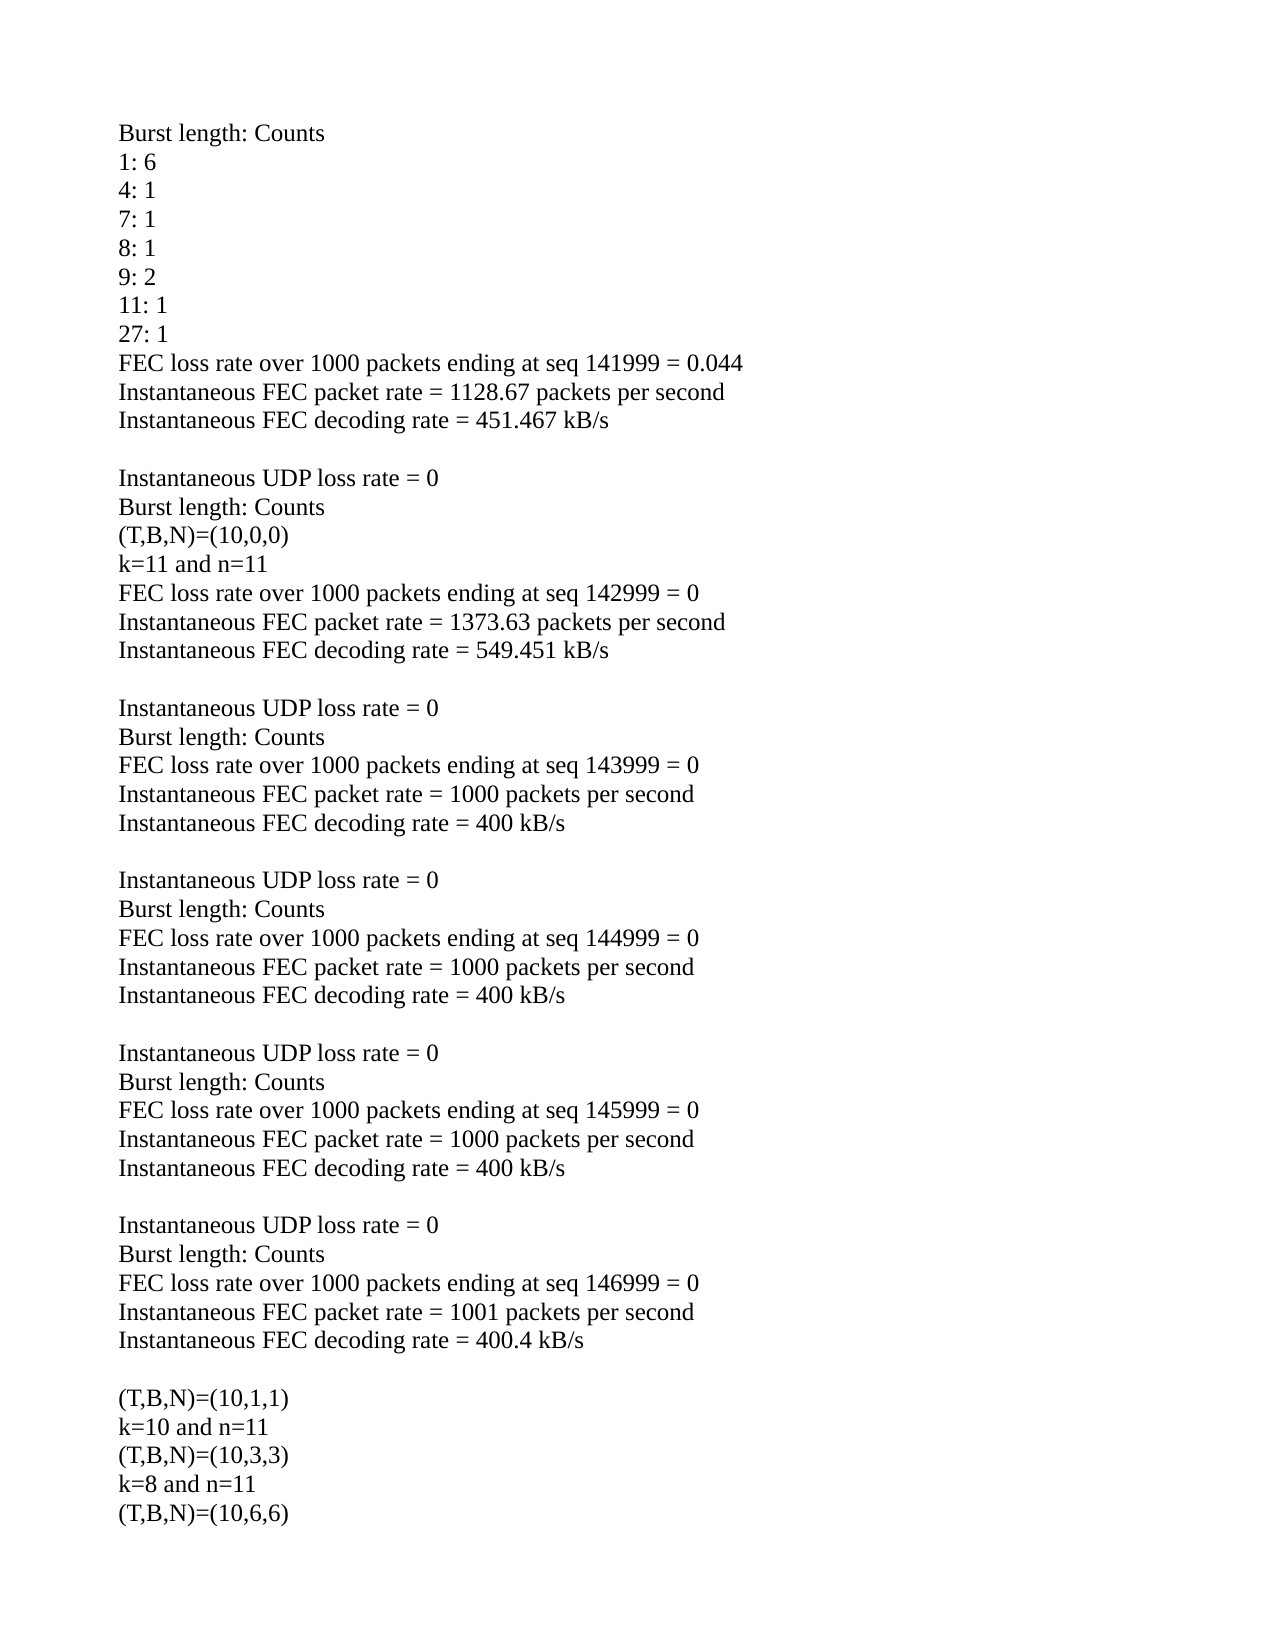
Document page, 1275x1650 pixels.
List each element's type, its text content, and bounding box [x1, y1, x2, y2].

text 7: 1 [118, 204, 1157, 233]
text Instantaneous FEC packet rate = 1000 packets per second [118, 952, 1157, 981]
text FEC loss rate over 1000 packets ending at seq 144999 = 0 [118, 923, 1157, 952]
text Burst length: Counts [118, 118, 1157, 147]
text FEC loss rate over 1000 packets ending at seq 142999 = 0 [118, 578, 1157, 607]
text Burst length: Counts [118, 722, 1157, 751]
text k=10 and n=11 [118, 1412, 1157, 1441]
text FEC loss rate over 1000 packets ending at seq 141999 = 0.044 [118, 348, 1157, 377]
text FEC loss rate over 1000 packets ending at seq 143999 = 0 [118, 751, 1157, 779]
text Instantaneous FEC packet rate = 1001 packets per second [118, 1297, 1157, 1326]
text FEC loss rate over 1000 packets ending at seq 146999 = 0 [118, 1268, 1157, 1297]
text 4: 1 [118, 176, 1157, 204]
text (T,B,N)=(10,1,1) [118, 1383, 1157, 1412]
text 9: 2 [118, 262, 1157, 291]
text Instantaneous UDP loss rate = 0 [118, 1211, 1157, 1239]
text Instantaneous FEC decoding rate = 400 kB/s [118, 1153, 1157, 1182]
text (T,B,N)=(10,0,0) [118, 521, 1157, 549]
text Instantaneous FEC decoding rate = 451.467 kB/s [118, 406, 1157, 434]
text Instantaneous UDP loss rate = 0 [118, 1038, 1157, 1067]
text Instantaneous FEC decoding rate = 549.451 kB/s [118, 636, 1157, 664]
text Instantaneous FEC packet rate = 1373.63 packets per second [118, 607, 1157, 636]
text Instantaneous UDP loss rate = 0 [118, 693, 1157, 722]
text Burst length: Counts [118, 894, 1157, 923]
text (T,B,N)=(10,6,6) [118, 1498, 1157, 1527]
text FEC loss rate over 1000 packets ending at seq 145999 = 0 [118, 1096, 1157, 1124]
text Instantaneous UDP loss rate = 0 [118, 463, 1157, 492]
text Instantaneous FEC decoding rate = 400 kB/s [118, 981, 1157, 1009]
text Burst length: Counts [118, 1239, 1157, 1268]
text 1: 6 [118, 147, 1157, 176]
text Instantaneous UDP loss rate = 0 [118, 866, 1157, 894]
text 11: 1 [118, 291, 1157, 319]
text k=11 and n=11 [118, 549, 1157, 578]
text 8: 1 [118, 233, 1157, 262]
text Burst length: Counts [118, 492, 1157, 521]
text 27: 1 [118, 319, 1157, 348]
text Burst length: Counts [118, 1067, 1157, 1096]
text Instantaneous FEC packet rate = 1000 packets per second [118, 779, 1157, 808]
text k=8 and n=11 [118, 1469, 1157, 1498]
text (T,B,N)=(10,3,3) [118, 1441, 1157, 1469]
text Instantaneous FEC packet rate = 1128.67 packets per second [118, 377, 1157, 406]
text Instantaneous FEC decoding rate = 400.4 kB/s [118, 1326, 1157, 1354]
text Instantaneous FEC decoding rate = 400 kB/s [118, 808, 1157, 837]
text Instantaneous FEC packet rate = 1000 packets per second [118, 1124, 1157, 1153]
